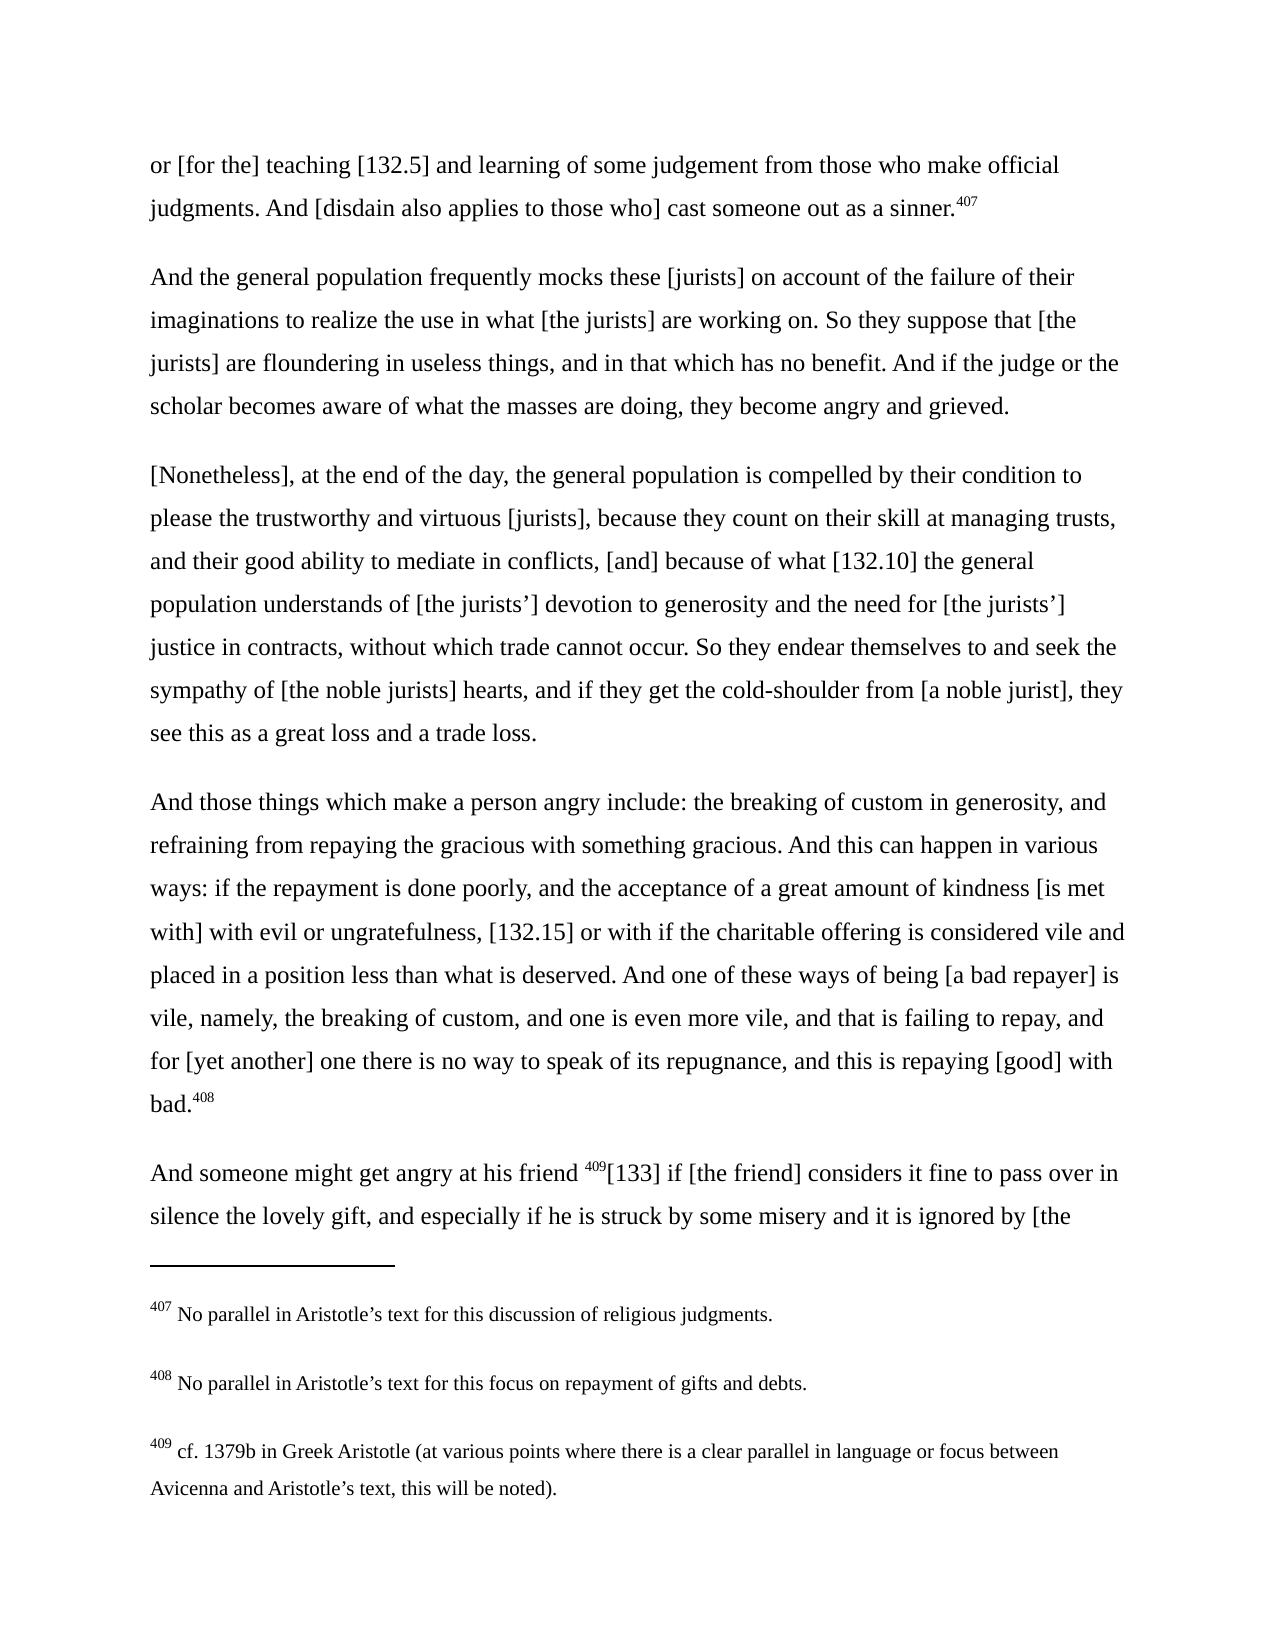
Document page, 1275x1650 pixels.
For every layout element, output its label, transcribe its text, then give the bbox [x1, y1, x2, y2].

text cf. 1379b in Greek Aristotle (at various points where there is a clear parallel in language or focus between Avicenna and Aristotle’s text, this will be noted). [150, 1435, 1125, 1500]
text And the general population frequently mocks these [jurists] on account of the failure of their imaginations to realize the use in what [the jurists] are working on. So they suppose that [the jurists] are floundering in useless things, and in that which has no benefit. And if the judge or the scholar becomes aware of what the masses are doing, they become angry and grieved. [150, 262, 1125, 420]
text No parallel in Aristotle’s text for this discussion of religious judgments. [150, 1298, 1125, 1327]
text And someone might get angry at his friend [133] if [the friend] considers it fine to pass over in silence the lovely gift, and especially if he is struck by some misery and it is ignored by [the [150, 1158, 1125, 1229]
text And those things which make a person angry include: the breaking of custom in generosity, and refraining from repaying the gracious with something gracious. And this can happen in various ways: if the repayment is done poorly, and the acceptance of a great amount of kindness [is met with] with evil or ungratefulness, [132.15] or with if the charitable offering is considered vile and placed in a position less than what is deserved. And one of these ways of being [a bad repayer] is vile, namely, the breaking of custom, and one is even more vile, and that is failing to repay, and for [yet another] one there is no way to speak of its repugnance, and this is repaying [good] with bad. [150, 787, 1125, 1118]
text No parallel in Aristotle’s text for this focus on repayment of gifts and debts. [150, 1367, 1125, 1395]
text [Nonetheless], at the end of the day, the general population is compelled by their condition to please the trustworthy and virtuous [jurists], because they count on their skill at managing trusts, and their good ability to mediate in conflicts, [and] because of what [132.10] the general population understands of [the jurists’] devotion to generosity and the need for [the jurists’] justice in contracts, without which trade cannot occur. So they endear themselves to and seek the sympathy of [the noble jurists] hearts, and if they get the cold-shoulder from [a noble jurist], they see this as a great loss and a trade loss. [150, 460, 1125, 747]
text or [for the] teaching [132.5] and learning of some judgement from those who make official judgments. And [disdain also applies to those who] cast someone out as a sinner. [150, 150, 1125, 222]
